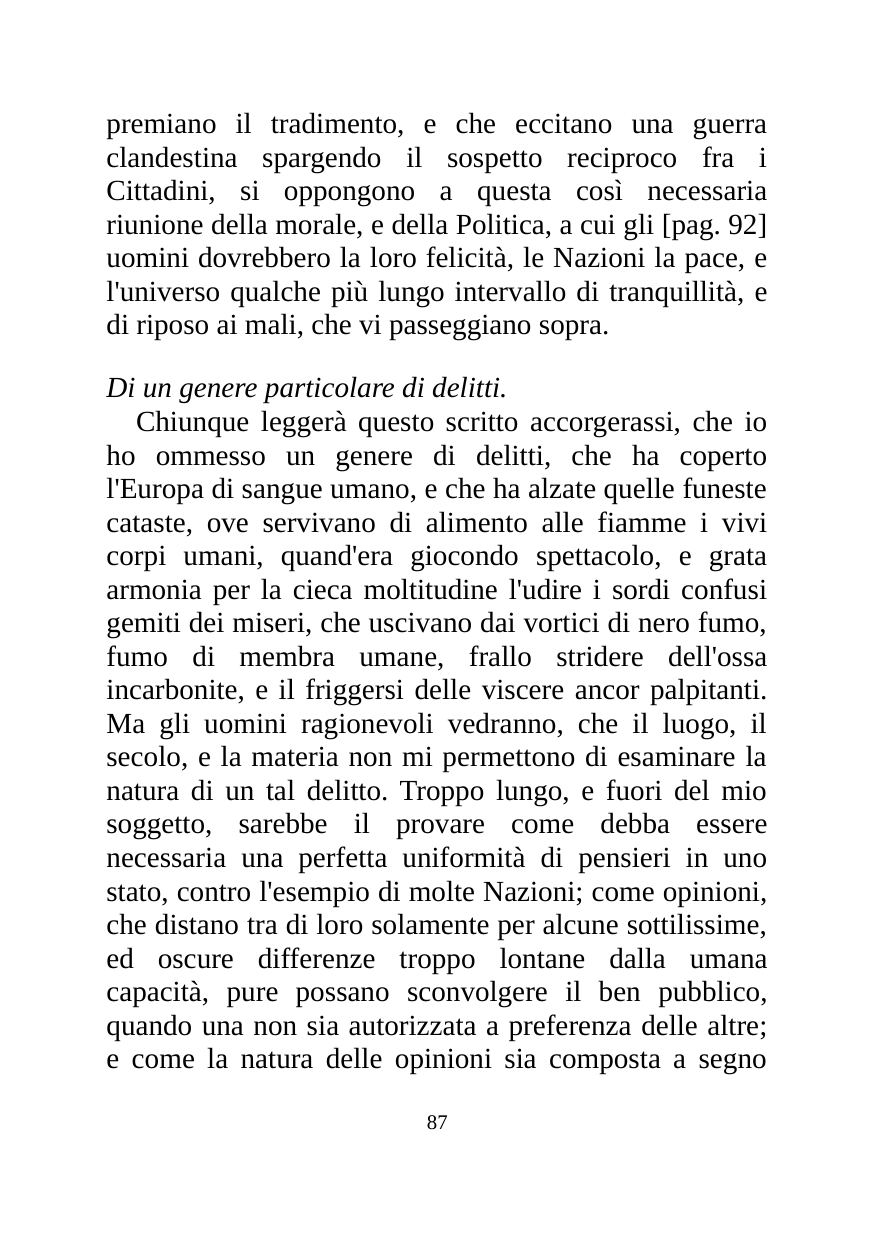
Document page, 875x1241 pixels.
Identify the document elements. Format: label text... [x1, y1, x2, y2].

text Chiunque leggerà questo scritto accorgerassi, che io ho ommesso un genere di delitti, che ha coperto l'Europa di sangue umano, e che ha alzate quelle funeste cataste, ove servivano di alimento alle fiamme i vivi corpi umani, quand'era giocondo spettacolo, e grata armonia per la cieca moltitudine l'udire i sordi confusi gemiti dei miseri, che uscivano dai vortici di nero fumo, fumo di membra umane, frallo stridere dell'ossa incarbonite, e il friggersi delle viscere ancor palpitanti. Ma gli uomini ragionevoli vedranno, che il luogo, il secolo, e la materia non mi permettono di esaminare la natura di un tal delitto. Troppo lungo, e fuori del mio soggetto, sarebbe il provare come debba essere necessaria una perfetta uniformità di pensieri in uno stato, contro l'esempio di molte Nazioni; come opinioni, che distano tra di loro solamente per alcune sottilissime, ed oscure differenze troppo lontane dalla umana capacità, pure possano sconvolgere il ben pubblico, quando una non sia autorizzata a preferenza delle altre; e come la natura delle opinioni sia composta a segno [106, 404, 768, 1075]
text premiano il tradimento, e che eccitano una guerra clandestina spargendo il sospetto reciproco fra i Cittadini, si oppongono a questa così necessaria riunione della morale, e della Politica, a cui gli [pag. 92] uomini dovrebbero la loro felicità, le Nazioni la pace, e l'universo qualche più lungo intervallo di tranquillità, e di riposo ai mali, che vi passeggiano sopra. [106, 106, 768, 341]
subtitle Di un genere particolare di delitti. [106, 371, 768, 404]
